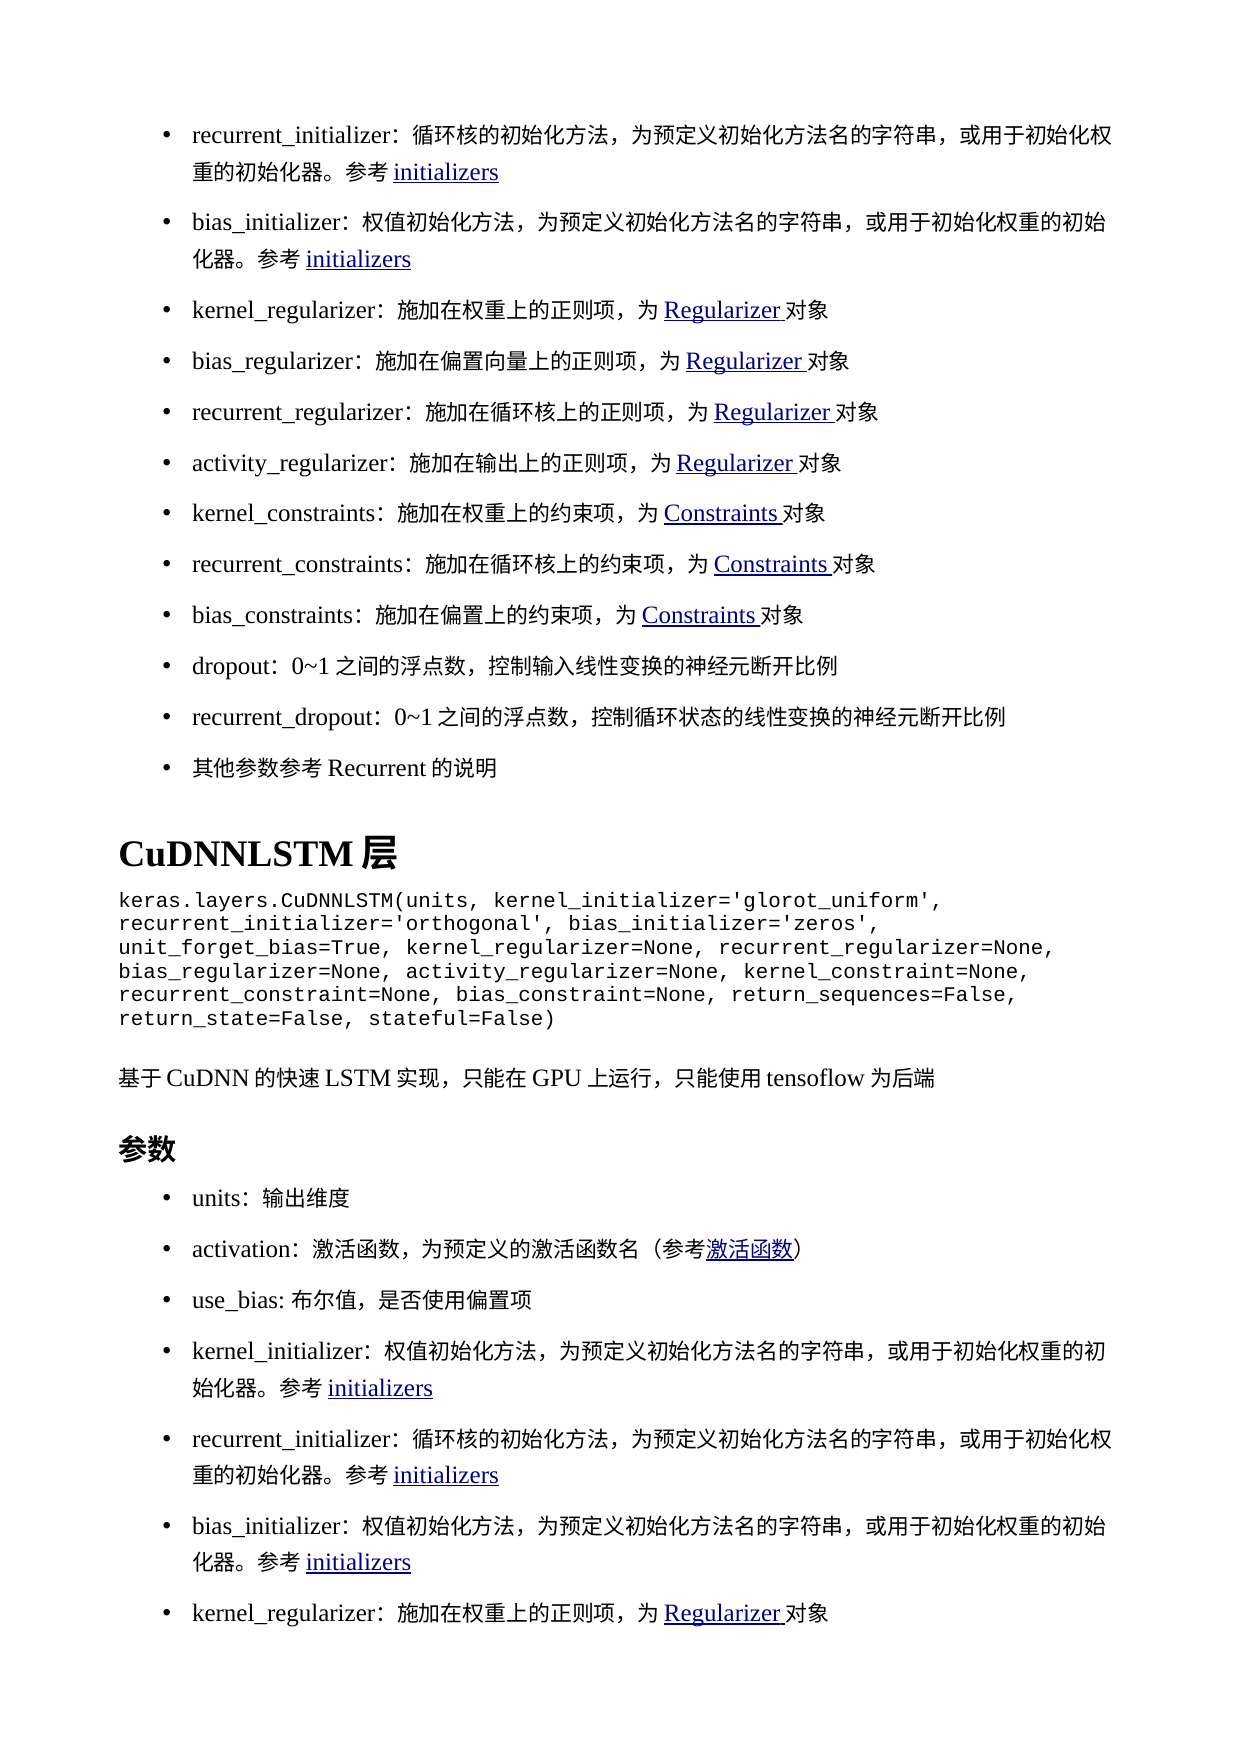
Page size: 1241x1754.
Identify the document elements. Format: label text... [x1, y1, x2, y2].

list recurrent_initializer：循环核的初始化方法，为预定义初始化方法名的字符串，或用于初始化权重的初始化器。参考initializers [162, 1422, 1122, 1489]
list 其他参数参考Recurrent的说明 [162, 751, 1122, 783]
list bias_initializer：权值初始化方法，为预定义初始化方法名的字符串，或用于初始化权重的初始化器。参考initializers [162, 1509, 1122, 1577]
list recurrent_constraints：施加在循环核上的约束项，为Constraints对象 [162, 547, 1122, 579]
list kernel_initializer：权值初始化方法，为预定义初始化方法名的字符串，或用于初始化权重的初始化器。参考initializers [162, 1334, 1122, 1402]
list bias_constraints：施加在偏置上的约束项，为Constraints对象 [162, 598, 1122, 630]
list kernel_constraints：施加在权重上的约束项，为Constraints对象 [162, 496, 1122, 528]
list recurrent_regularizer：施加在循环核上的正则项，为Regularizer对象 [162, 394, 1122, 426]
list use_bias: 布尔值，是否使用偏置项 [162, 1283, 1122, 1315]
list bias_regularizer：施加在偏置向量上的正则项，为Regularizer对象 [162, 344, 1122, 375]
list kernel_regularizer：施加在权重上的正则项，为Regularizer对象 [162, 1596, 1122, 1628]
list recurrent_initializer：循环核的初始化方法，为预定义初始化方法名的字符串，或用于初始化权重的初始化器。参考initializers [162, 118, 1122, 186]
list kernel_regularizer：施加在权重上的正则项，为Regularizer对象 [162, 293, 1122, 324]
list dropout：0~1之间的浮点数，控制输入线性变换的神经元断开比例 [162, 649, 1122, 681]
list units：输出维度 [162, 1181, 1122, 1213]
list recurrent_dropout：0~1之间的浮点数，控制循环状态的线性变换的神经元断开比例 [162, 700, 1122, 732]
list bias_initializer：权值初始化方法，为预定义初始化方法名的字符串，或用于初始化权重的初始化器。参考initializers [162, 205, 1122, 273]
text keras.layers.CuDNNLSTM(units, kernel_initializer='glorot_uniform', recurrent_initializer='orthogonal', bias_initializer='zeros', unit_forget_bias=True, kernel_regularizer=None, recurrent_regularizer=None, bias_regularizer=None, activity_regularizer=None, kernel_constraint=None, recurrent_constraint=None, bias_constraint=None, return_sequences=False, return_state=False, stateful=False) [118, 890, 1122, 1032]
list activation：激活函数，为预定义的激活函数名（参考激活函数） [162, 1232, 1122, 1264]
subtitle 参数 [118, 1127, 1122, 1169]
list activity_regularizer：施加在输出上的正则项，为Regularizer对象 [162, 446, 1122, 477]
subtitle CuDNNLSTM层 [118, 823, 1122, 877]
text 基于CuDNN的快速LSTM实现，只能在GPU上运行，只能使用tensoflow为后端 [118, 1061, 1122, 1093]
